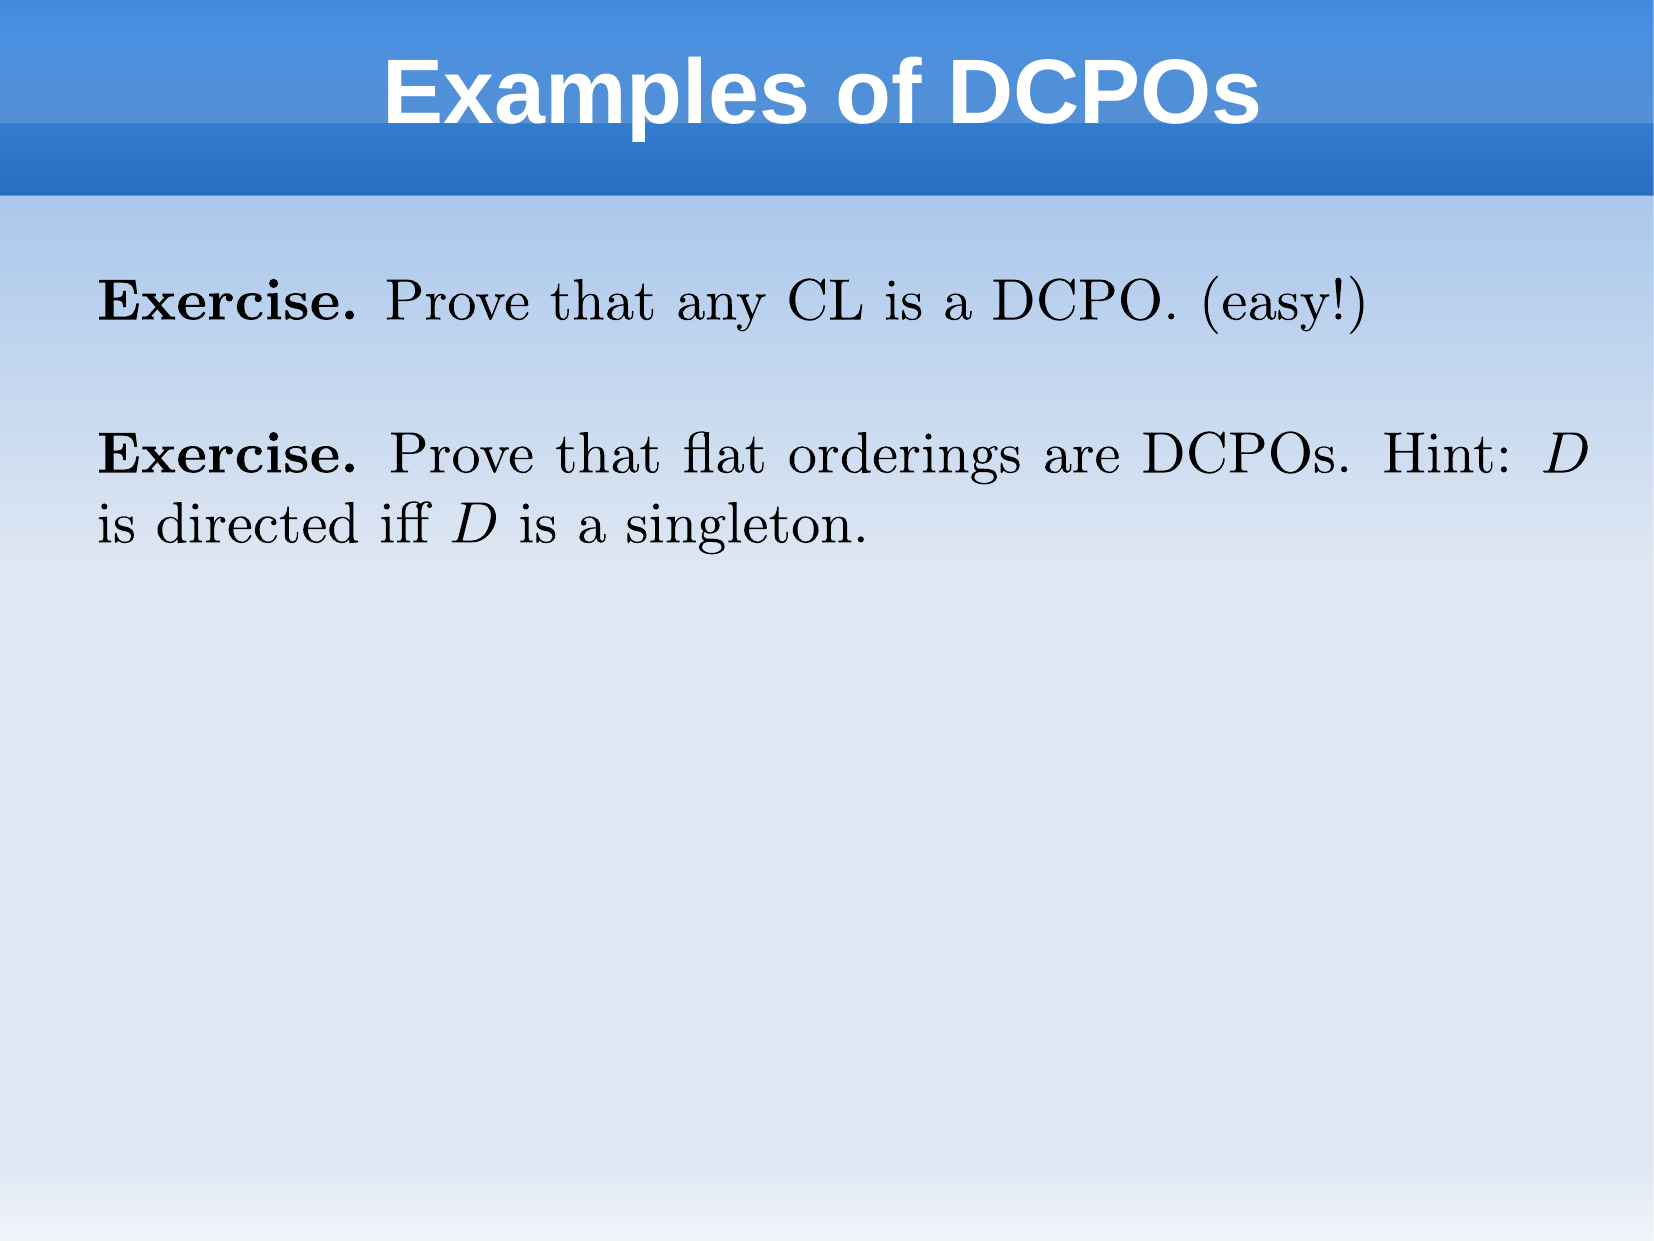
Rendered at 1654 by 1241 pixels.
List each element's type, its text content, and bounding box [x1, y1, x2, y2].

picture [0, 0, 1654, 1241]
title Examples of DCPOs [59, 0, 1588, 188]
